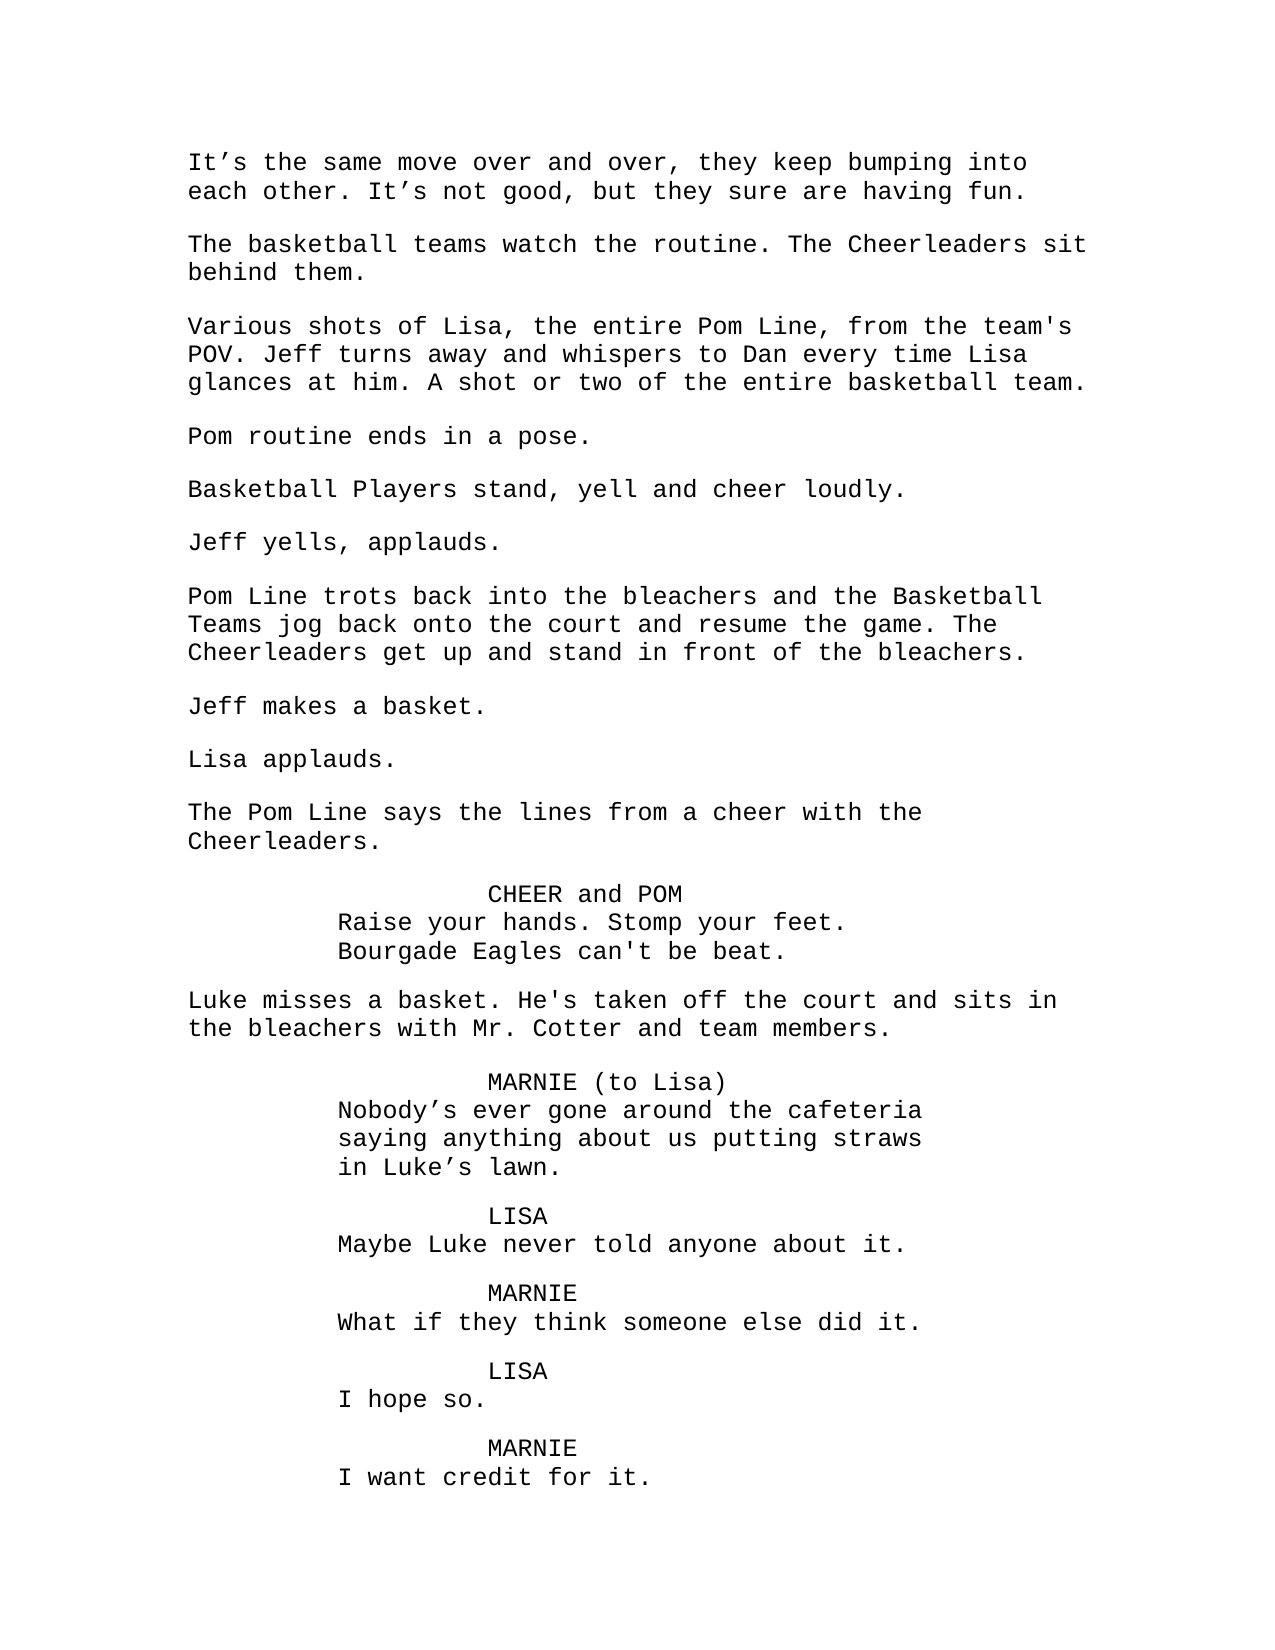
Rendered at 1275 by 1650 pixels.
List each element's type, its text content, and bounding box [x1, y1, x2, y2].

text Maybe Luke never told anyone about it. [337, 1232, 937, 1260]
text Jeff yells, applauds. [187, 530, 1087, 558]
text Pom Line trots back into the bleachers and the Basketball Teams jog back onto the court and resume the game. The Cheerleaders get up and stand in front of the bleachers. [187, 583, 1087, 668]
text LISA [187, 1358, 1087, 1387]
text The Pom Line says the lines from a cheer with the Cheerleaders. [187, 800, 1087, 857]
text Various shots of Lisa, the entire Pom Line, from the team's POV. Jeff turns away and whispers to Dan every time Lisa glances at him. A shot or two of the entire basketball team. [187, 313, 1087, 398]
text What if they think someone else did it. [337, 1309, 937, 1337]
text MARNIE [187, 1281, 1087, 1309]
text LISA [187, 1203, 1087, 1232]
text Jeff makes a basket. [187, 693, 1087, 722]
text It’s the same move over and over, they keep bumping into each other. It’s not good, but they sure are having fun. [187, 150, 1087, 207]
text Raise your hands. Stomp your feet. Bourgade Eagles can't be beat. [337, 910, 937, 967]
text Luke misses a basket. He's taken off the court and sits in the bleachers with Mr. Cotter and team members. [187, 987, 1087, 1044]
text Lisa applauds. [187, 747, 1087, 775]
text MARNIE [187, 1436, 1087, 1464]
text Pom routine ends in a pose. [187, 423, 1087, 452]
text MARNIE (to Lisa) [187, 1069, 1087, 1097]
text CHEER and POM [187, 882, 1087, 910]
text The basketball teams watch the routine. The Cheerleaders sit behind them. [187, 232, 1087, 288]
text Nobody’s ever gone around the cafeteria saying anything about us putting straws in Luke’s lawn. [337, 1097, 937, 1182]
text I hope so. [337, 1387, 937, 1415]
text I want credit for it. [337, 1464, 937, 1492]
text Basketball Players stand, yell and cheer loudly. [187, 477, 1087, 505]
